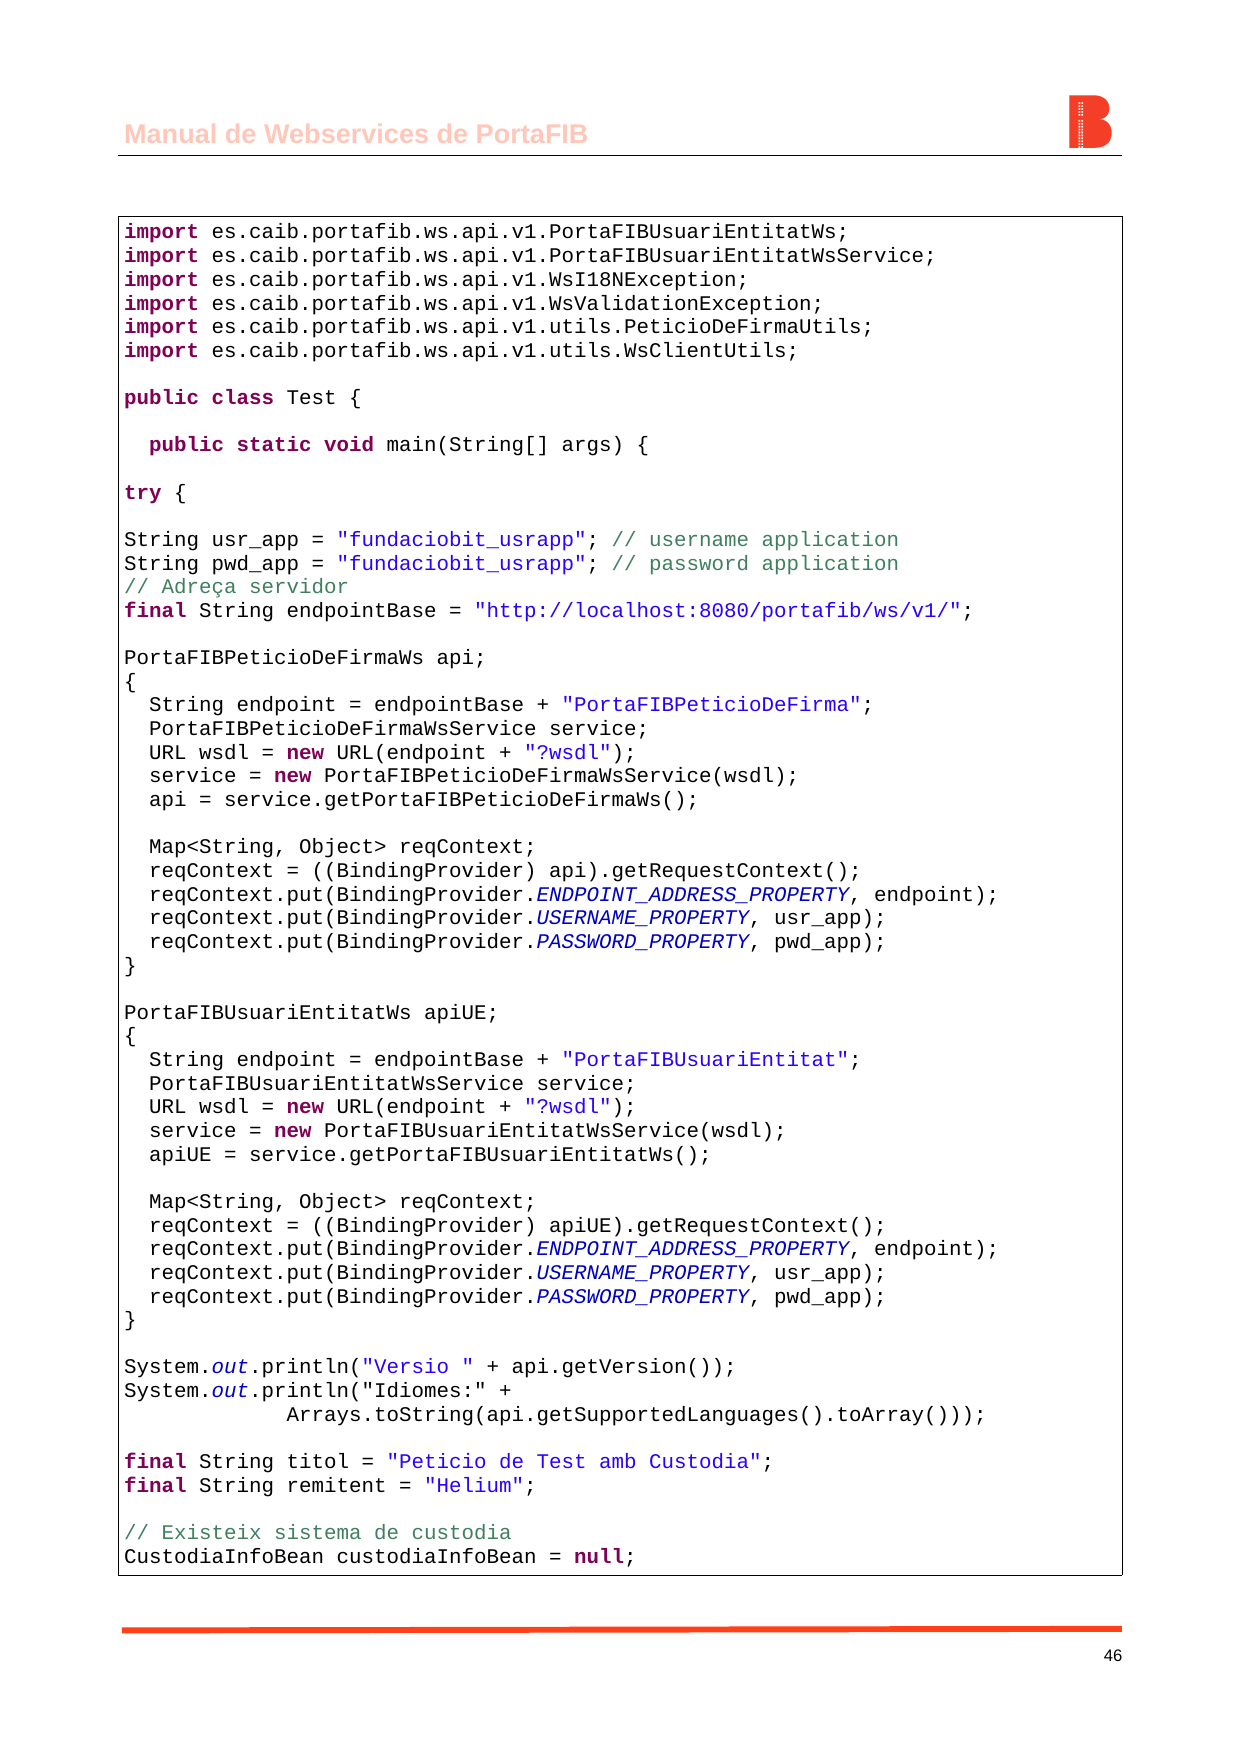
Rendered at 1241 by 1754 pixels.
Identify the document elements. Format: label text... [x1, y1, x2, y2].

table_header import es.caib.portafib.ws.api.v1.PortaFIBUsuariEntitatWs; import es.caib.portafib.ws.api.v1.PortaFIBUsuariEntitatWsService; import es.caib.portafib.ws.api.v1.WsI18NException; import es.caib.portafib.ws.api.v1.WsValidationException; import es.caib.portafib.ws.api.v1.utils.PeticioDeFirmaUtils; import es.caib.portafib.ws.api.v1.utils.WsClientUtils; public class Test { public static void main(String[] args) { try { String usr_app = "fundaciobit_usrapp"; // username application String pwd_app = "fundaciobit_usrapp"; // password application // Adreça servidor final String endpointBase = "http://localhost:8080/portafib/ws/v1/"; PortaFIBPeticioDeFirmaWs api; { String endpoint = endpointBase + "PortaFIBPeticioDeFirma"; PortaFIBPeticioDeFirmaWsService service; URL wsdl = new URL(endpoint + "?wsdl"); service = new PortaFIBPeticioDeFirmaWsService(wsdl); api = service.getPortaFIBPeticioDeFirmaWs(); Map<String, Object> reqContext; reqContext = ((BindingProvider) api).getRequestContext(); reqContext.put(BindingProvider.ENDPOINT_ADDRESS_PROPERTY, endpoint); reqContext.put(BindingProvider.USERNAME_PROPERTY, usr_app); reqContext.put(BindingProvider.PASSWORD_PROPERTY, pwd_app); } PortaFIBUsuariEntitatWs apiUE; { String endpoint = endpointBase + "PortaFIBUsuariEntitat"; PortaFIBUsuariEntitatWsService service; URL wsdl = new URL(endpoint + "?wsdl"); service = new PortaFIBUsuariEntitatWsService(wsdl); apiUE = service.getPortaFIBUsuariEntitatWs(); Map<String, Object> reqContext; reqContext = ((BindingProvider) apiUE).getRequestContext(); reqContext.put(BindingProvider.ENDPOINT_ADDRESS_PROPERTY, endpoint); reqContext.put(BindingProvider.USERNAME_PROPERTY, usr_app); reqContext.put(BindingProvider.PASSWORD_PROPERTY, pwd_app); } System.out.println("Versio " + api.getVersion()); System.out.println("Idiomes:" + Arrays.toString(api.getSupportedLanguages().toArray())); final String titol = "Peticio de Test amb Custodia"; final String remitent = "Helium"; // Existeix sistema de custodia CustodiaInfoBean custodiaInfoBean = null; [119, 217, 1122, 1575]
picture [1063, 94, 1117, 150]
